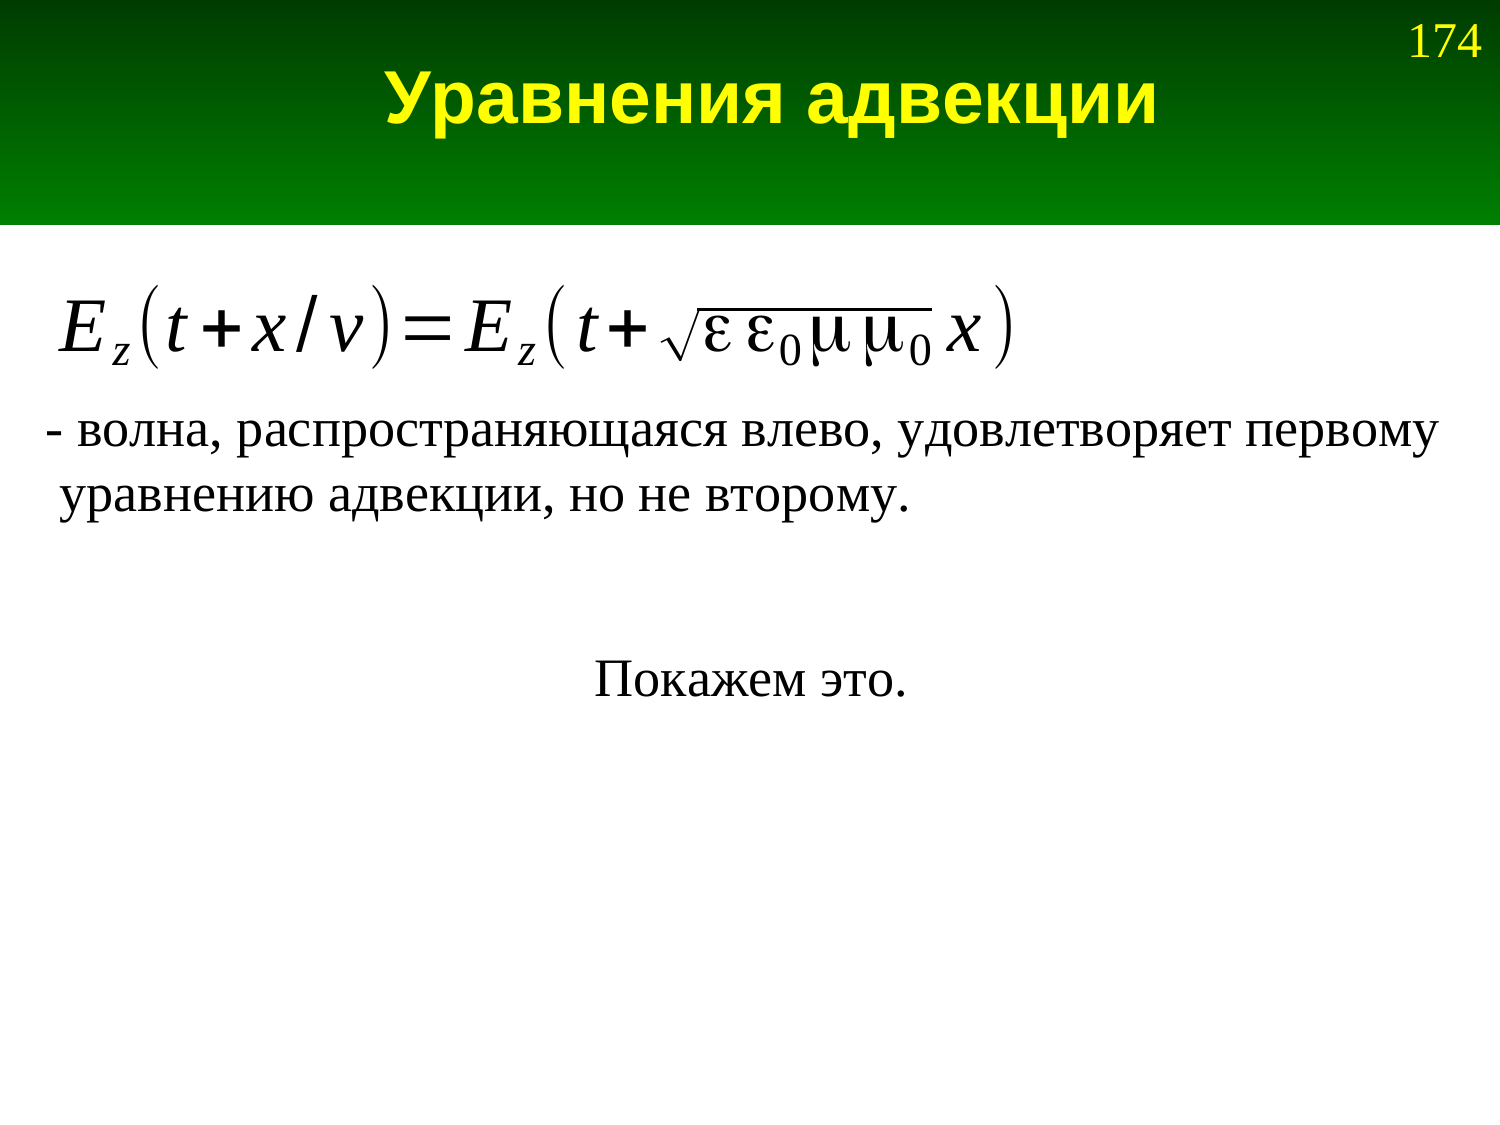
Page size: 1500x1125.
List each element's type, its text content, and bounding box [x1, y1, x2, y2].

title Уравнения адвекции [123, 0, 1399, 192]
chart [35, 279, 1034, 378]
text_box Покажем это. [579, 635, 924, 716]
text_box - волна, распространяющаяся влево, удовлетворяет первому уравнению адвекции, но не второму. [31, 384, 1457, 563]
